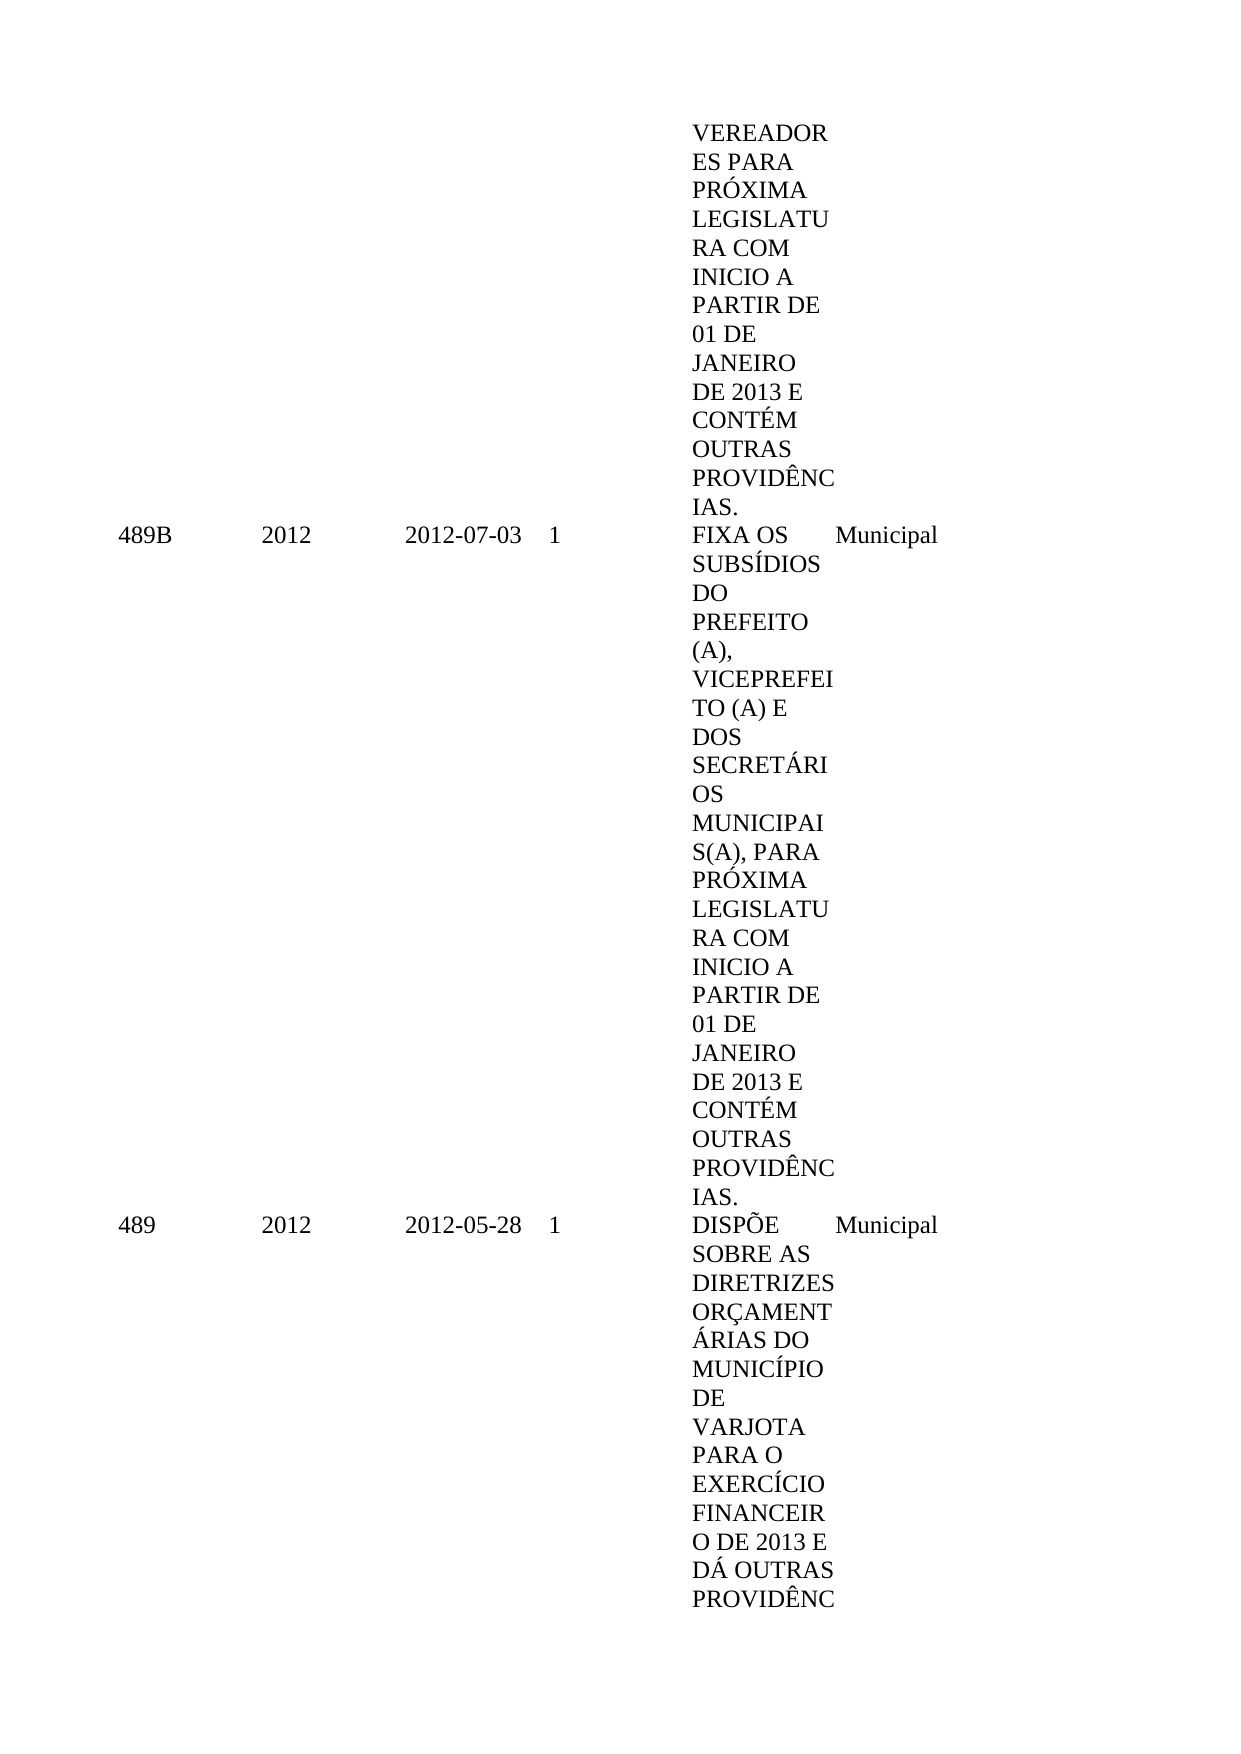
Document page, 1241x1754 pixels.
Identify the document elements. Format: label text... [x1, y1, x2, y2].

table_cell 2012-07-03 [405, 521, 548, 1211]
table_cell 2012 [261, 1211, 405, 1613]
table_cell [979, 1211, 1122, 1613]
table_cell Municipal [835, 521, 979, 1211]
table_cell 489 [118, 1211, 261, 1613]
table_cell 489B [118, 521, 261, 1211]
table_cell 1 [548, 521, 692, 1211]
table_cell [979, 521, 1122, 1211]
table_cell Municipal [835, 1211, 979, 1613]
table_cell [261, 118, 405, 521]
table_cell [118, 118, 261, 521]
table_cell 1 [548, 1211, 692, 1613]
table_cell [548, 118, 692, 521]
table_cell [835, 118, 979, 521]
table_cell FIXA OS SUBSÍDIOS DO PREFEITO (A), VICEPREFEITO (A) E DOS SECRETÁRIOS MUNICIPAIS(A), PARA PRÓXIMA LEGISLATURA COM INICIO A PARTIR DE 01 DE JANEIRO DE 2013 E CONTÉM OUTRAS PROVIDÊNCIAS. [692, 521, 835, 1211]
table_cell DISPÕE SOBRE AS DIRETRIZES ORÇAMENTÁRIAS DO MUNICÍPIO DE VARJOTA PARA O EXERCÍCIO FINANCEIRO DE 2013 E DÁ OUTRAS PROVIDÊNC [692, 1211, 835, 1613]
table_cell [979, 118, 1122, 521]
table_cell [405, 118, 548, 521]
table_cell VEREADORES PARA PRÓXIMA LEGISLATURA COM INICIO A PARTIR DE 01 DE JANEIRO DE 2013 E CONTÉM OUTRAS PROVIDÊNCIAS. [692, 118, 835, 521]
table_cell 2012 [261, 521, 405, 1211]
table_cell 2012-05-28 [405, 1211, 548, 1613]
